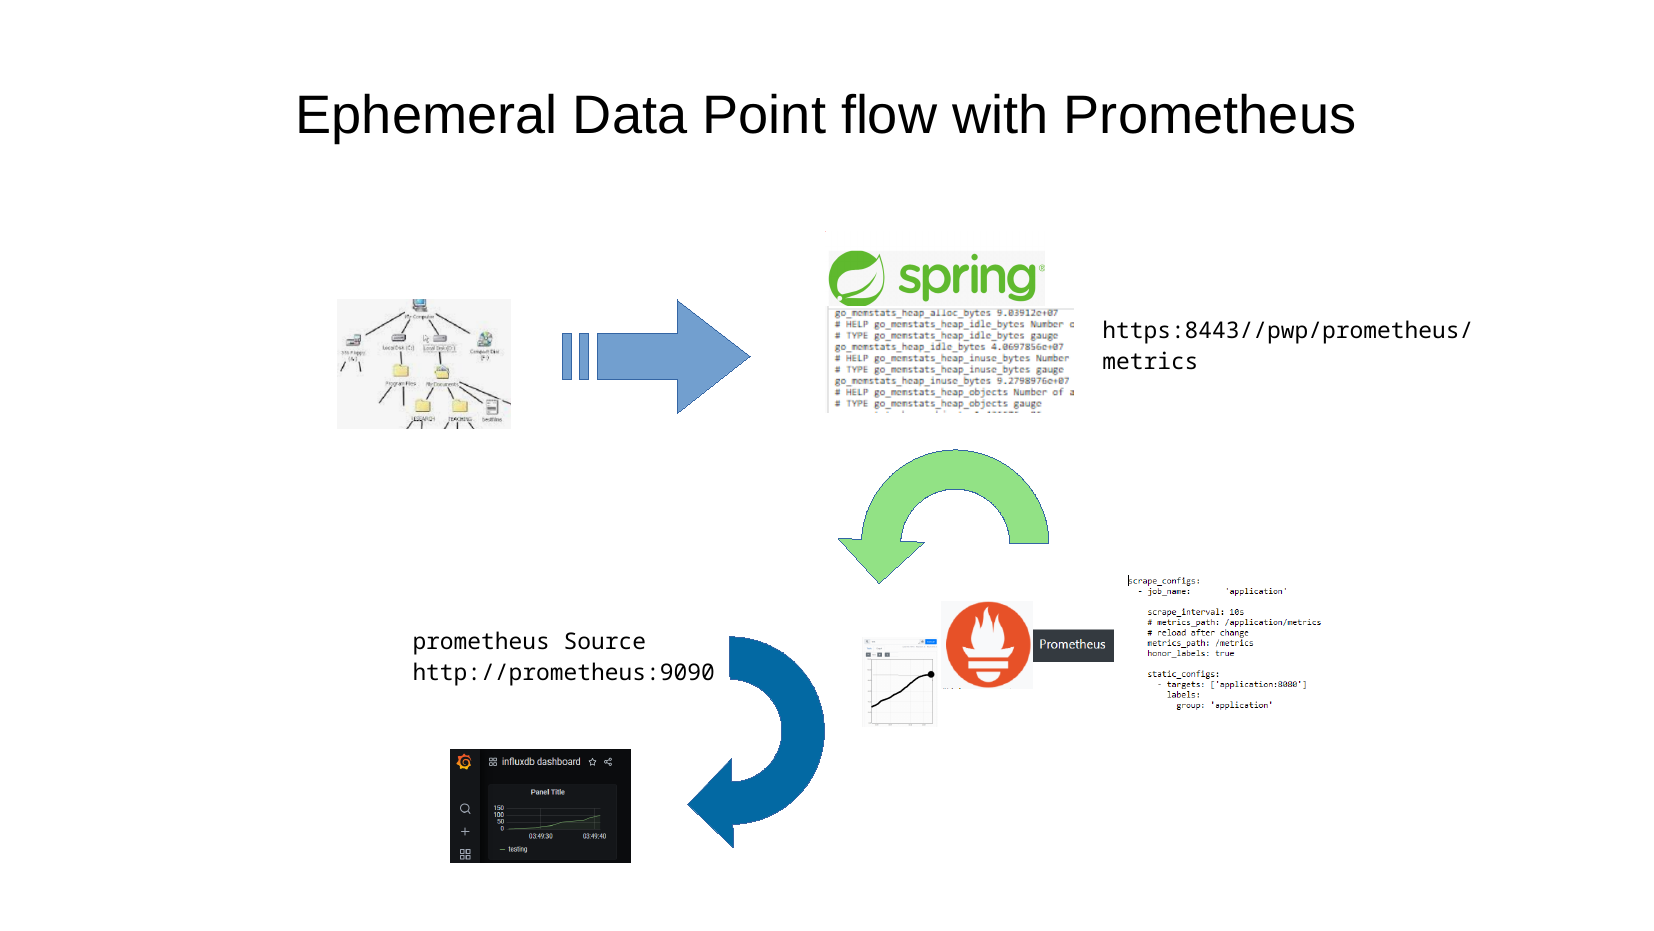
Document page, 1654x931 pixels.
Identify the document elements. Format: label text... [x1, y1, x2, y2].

title Ephemeral Data Point flow with Prometheus [82, 37, 1571, 193]
text_box [562, 333, 572, 380]
text_box [838, 449, 1049, 584]
picture [450, 749, 631, 863]
picture [825, 231, 1074, 413]
text_box [597, 299, 751, 414]
text_box https:8443//pwp/prometheus/metrics [1087, 306, 1538, 376]
text_box [687, 636, 825, 848]
picture [862, 575, 1330, 727]
picture [337, 299, 511, 429]
text_box prometheus Source http://prometheus:9090 [412, 600, 751, 713]
text_box [579, 333, 589, 380]
